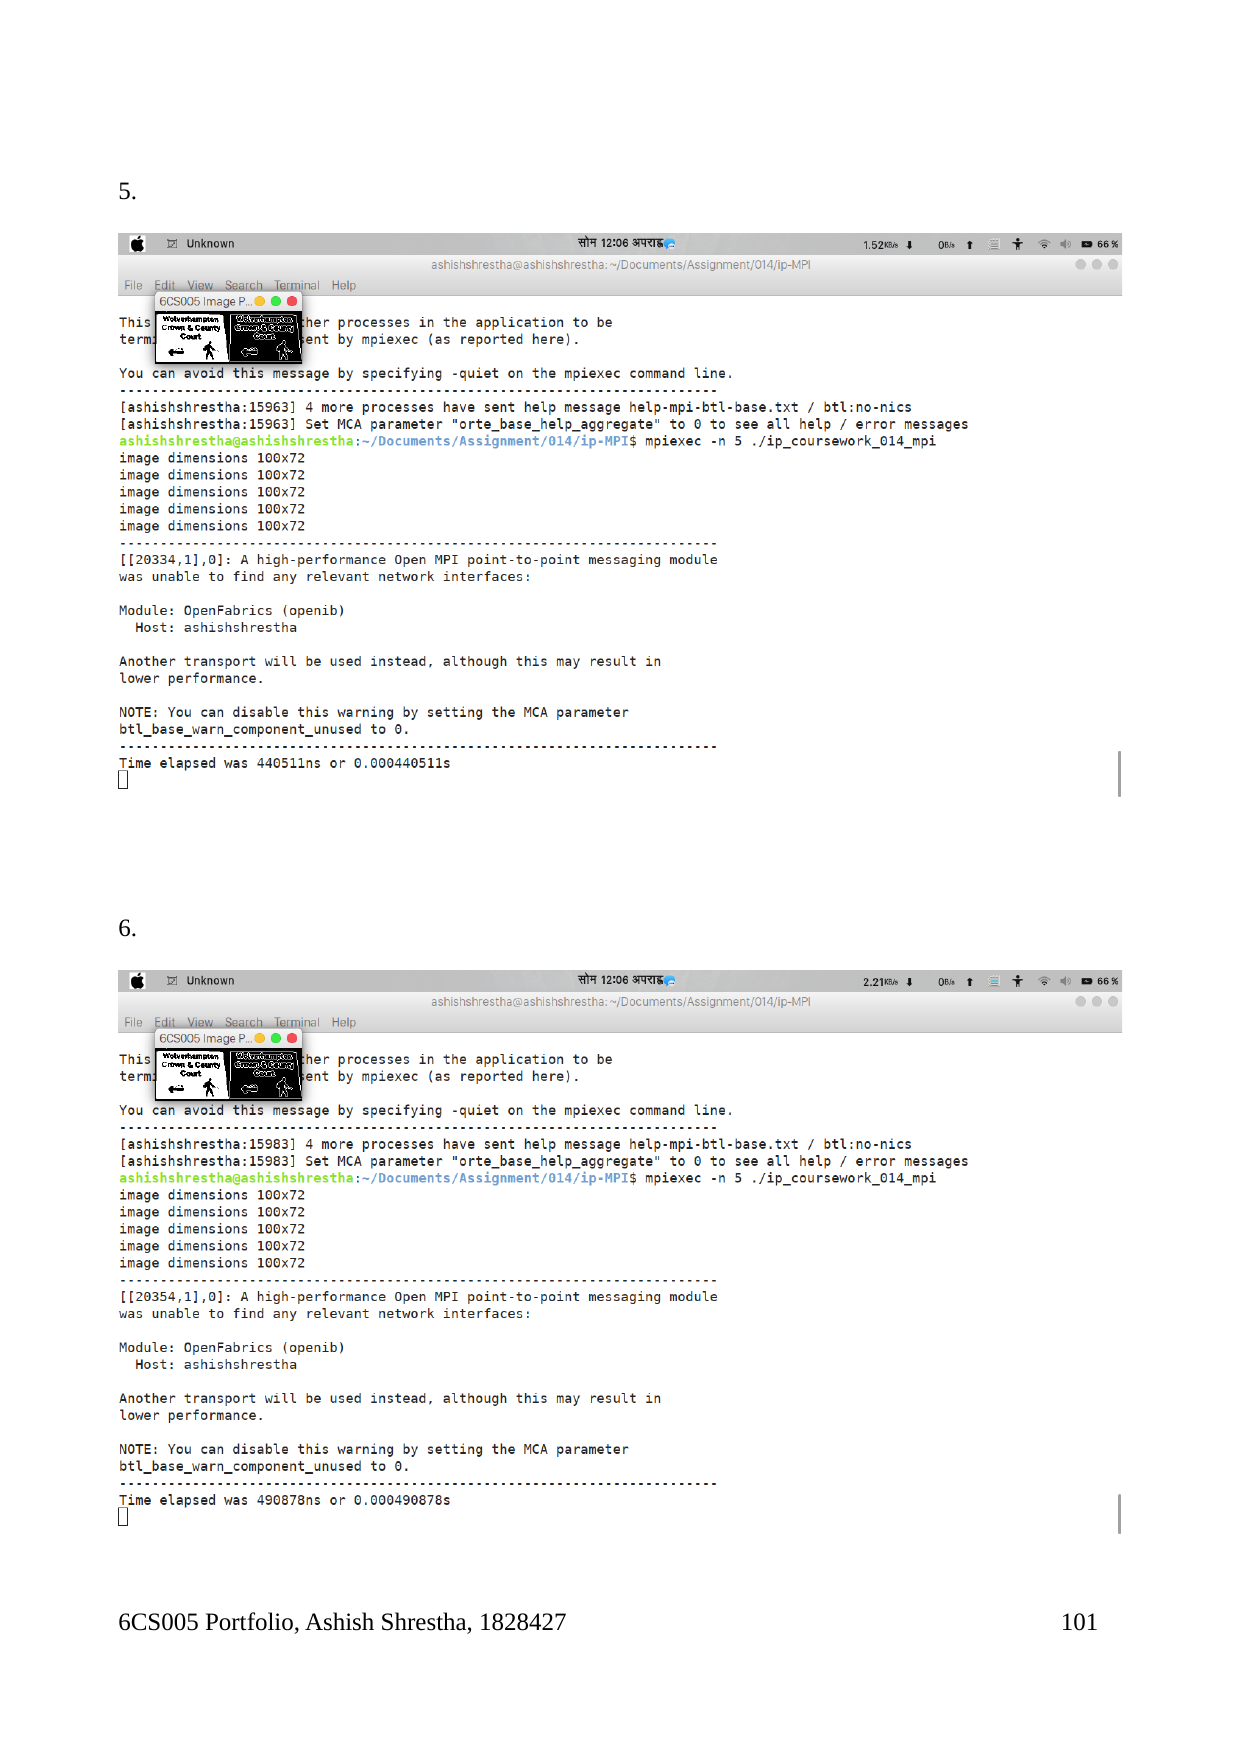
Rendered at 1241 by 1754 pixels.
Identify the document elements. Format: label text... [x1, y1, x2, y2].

text 6. [118, 913, 1122, 942]
text 5. [118, 176, 1122, 205]
picture [118, 233, 1123, 799]
picture [118, 970, 1123, 1536]
